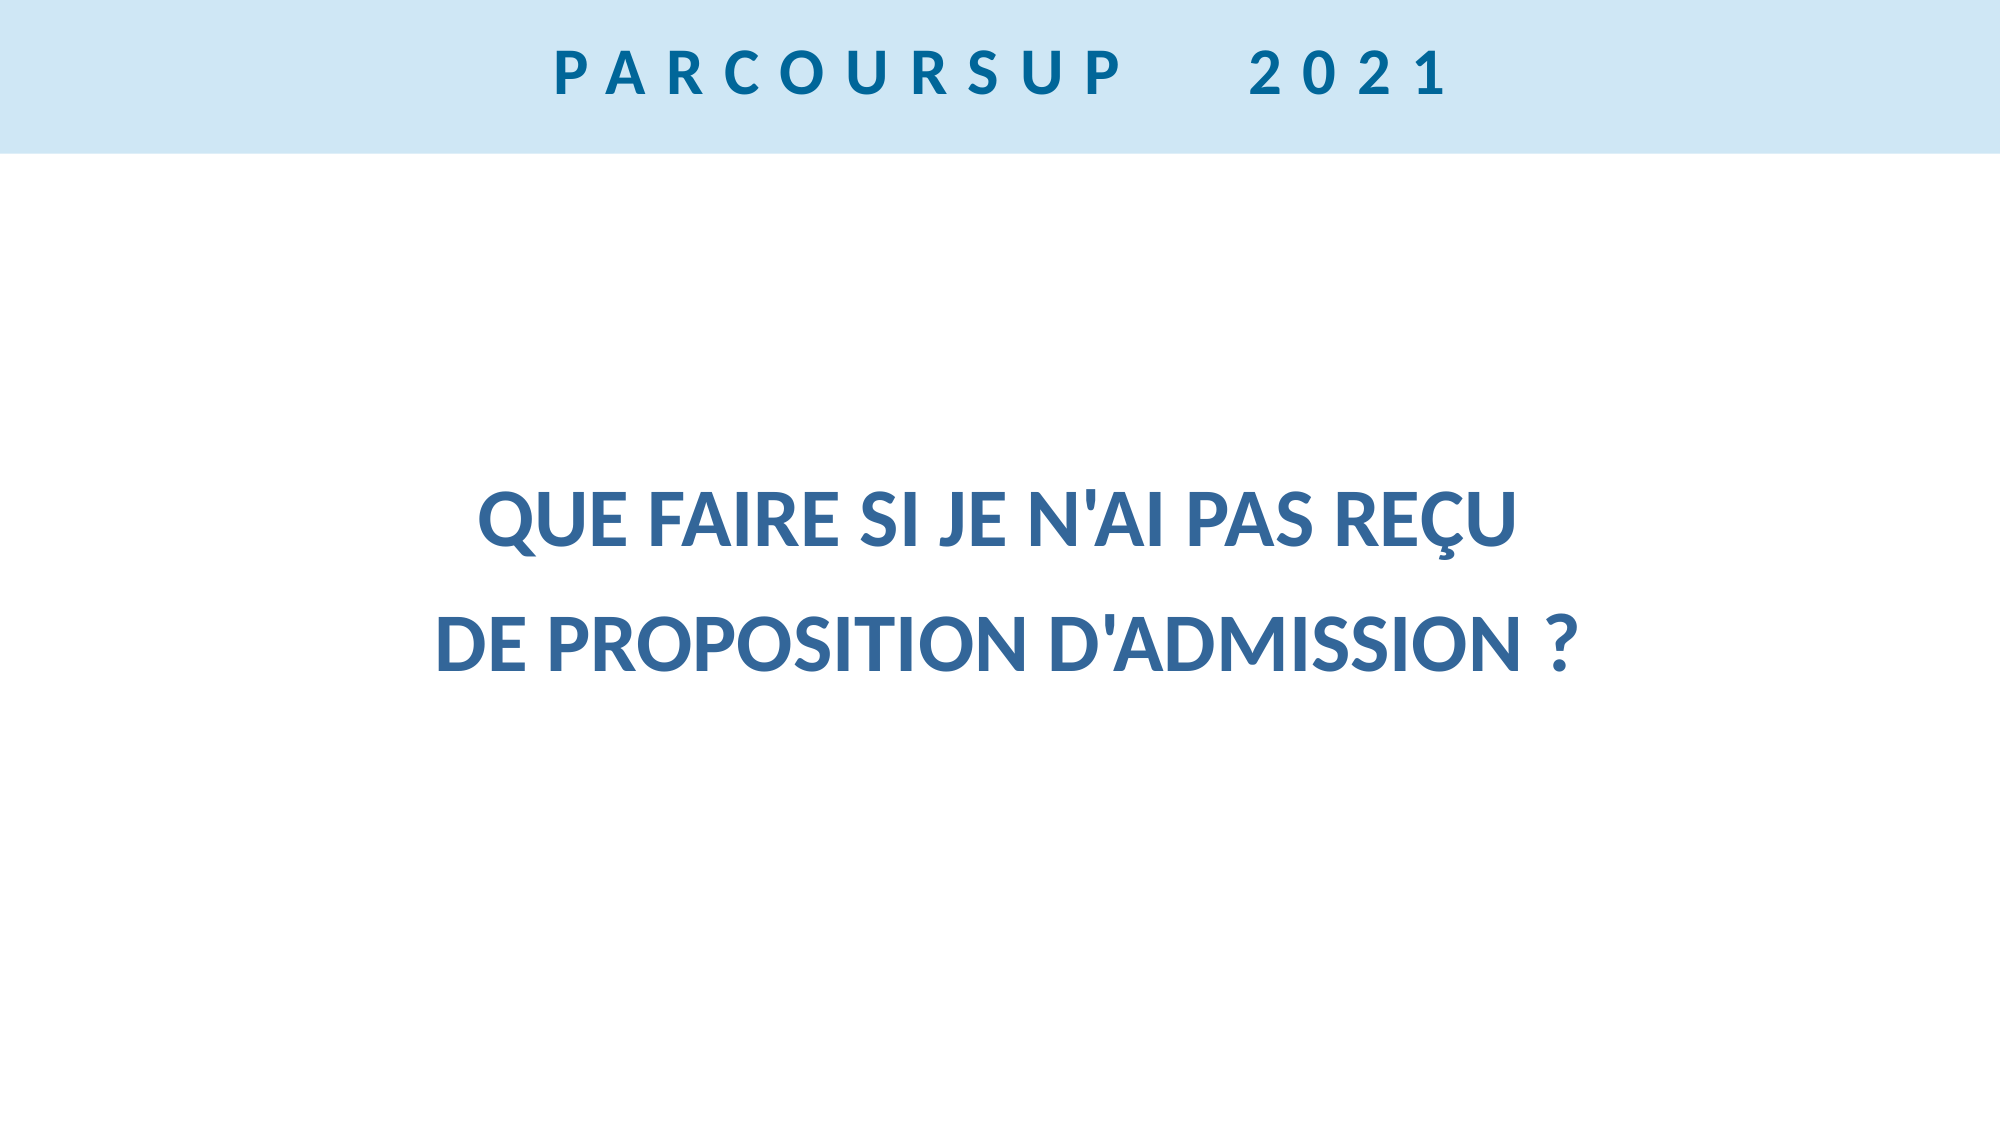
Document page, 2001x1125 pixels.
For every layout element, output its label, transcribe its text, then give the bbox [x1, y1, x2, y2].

title PARCOURSUP 2021 [0, 0, 2000, 154]
text_box QUE FAIRE SI JE N'AI PAS REÇU DE PROPOSITION D'ADMISSION ? [416, 440, 1599, 694]
